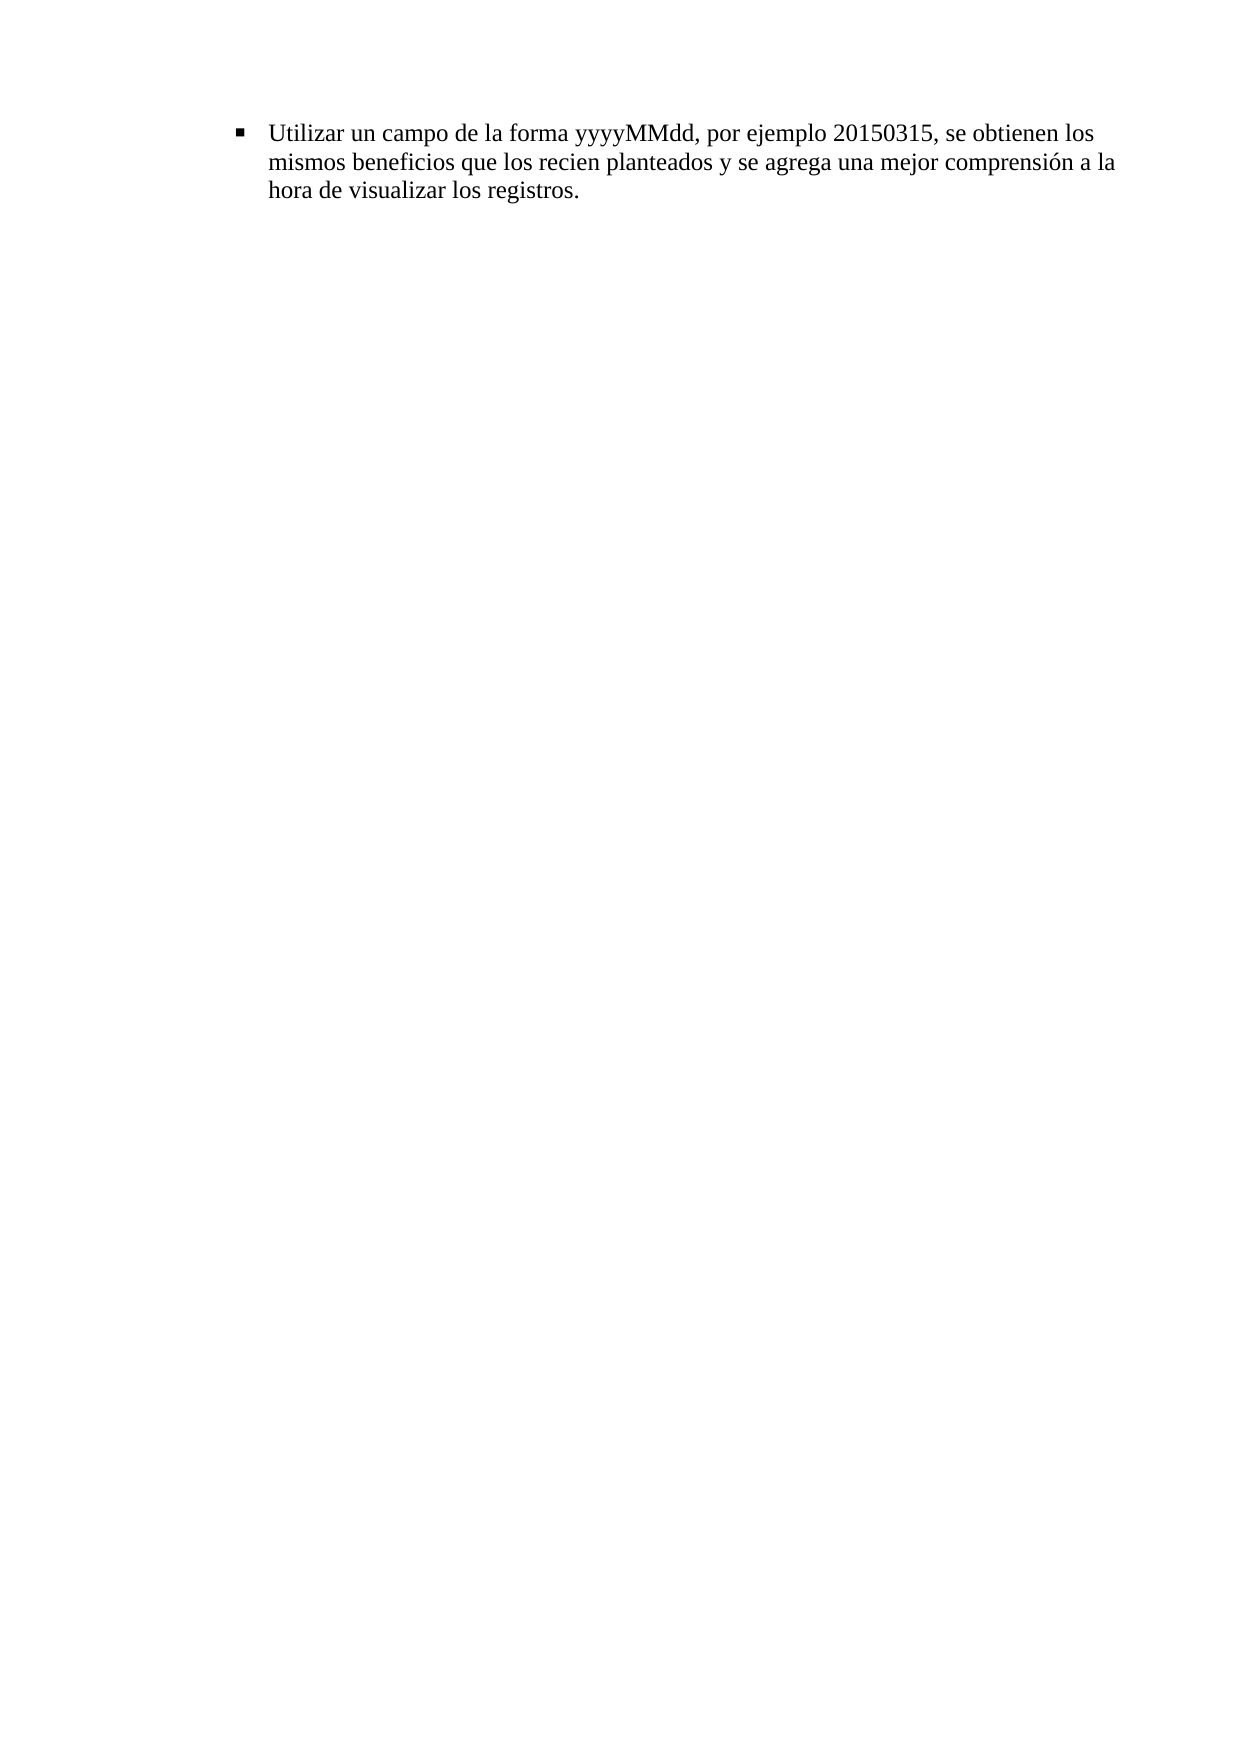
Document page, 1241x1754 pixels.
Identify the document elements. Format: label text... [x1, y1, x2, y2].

list Utilizar un campo de la forma yyyyMMdd, por ejemplo 20150315, se obtienen los mismos beneficios que los recien planteados y se agrega una mejor comprensión a la hora de visualizar los registros. [231, 118, 1122, 204]
